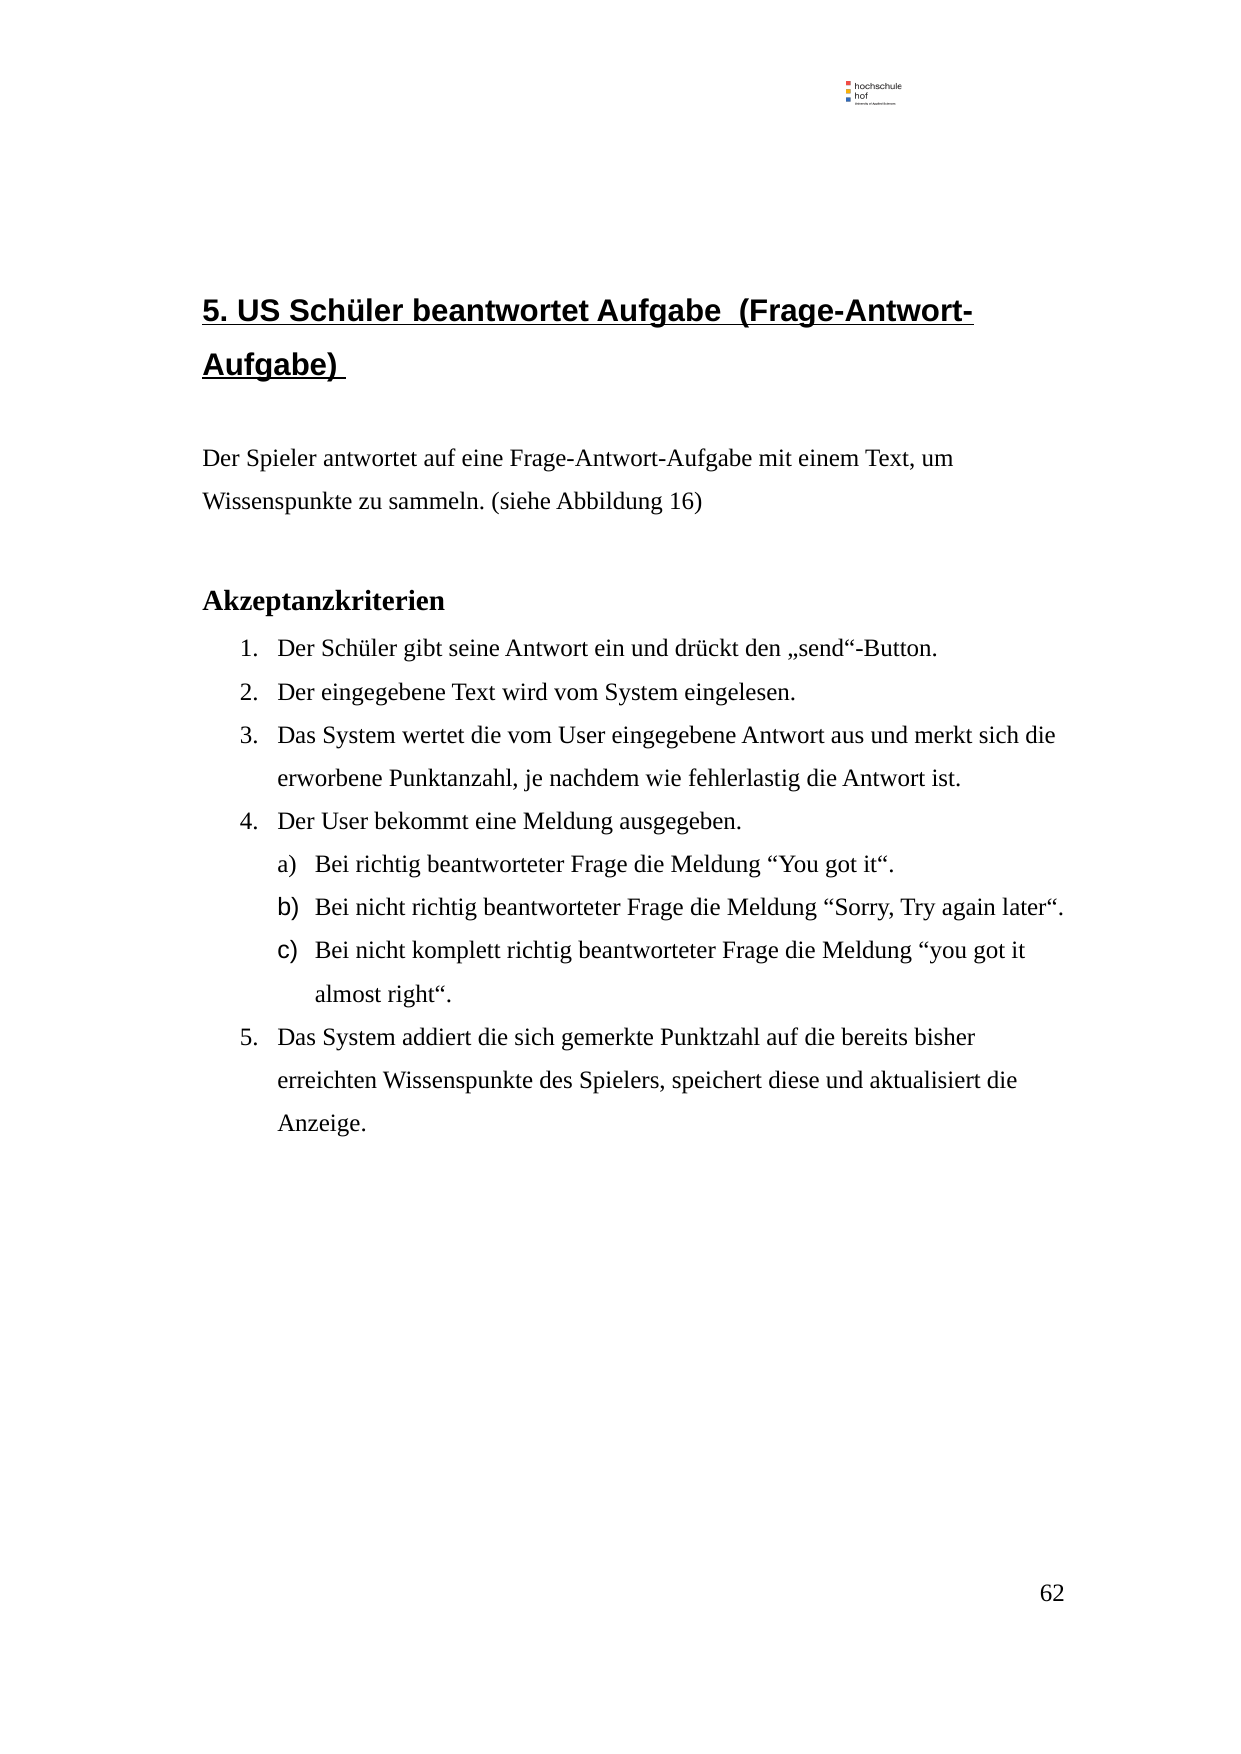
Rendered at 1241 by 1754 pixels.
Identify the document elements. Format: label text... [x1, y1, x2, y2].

picture [846, 81, 902, 105]
list Der User bekommt eine Meldung ausgegeben. [239, 806, 1064, 835]
list Das System addiert die sich gemerkte Punktzahl auf die bereits bisher erreichten Wissenspunkte des Spielers, speichert diese und aktualisiert die Anzeige. [239, 1022, 1064, 1137]
list Der Schüler gibt seine Antwort ein und drückt den „send“-Button. [239, 633, 1064, 662]
list Das System wertet die vom User eingegebene Antwort aus und merkt sich die erworbene Punktanzahl, je nachdem wie fehlerlastig die Antwort ist. [239, 720, 1064, 792]
list Bei nicht richtig beantworteter Frage die Meldung “Sorry, Try again later“. [277, 892, 1064, 921]
list Der eingegebene Text wird vom System eingelesen. [239, 677, 1064, 705]
text 5. US Schüler beantwortet Aufgabe (Frage-Antwort-Aufgabe) [202, 292, 1064, 382]
text Akzeptanzkriterien [202, 583, 1064, 617]
text Der Spieler antwortet auf eine Frage-Antwort-Aufgabe mit einem Text, um Wissenspunkte zu sammeln. (siehe Abbildung 16) [202, 443, 1064, 515]
list Bei nicht komplett richtig beantworteter Frage die Meldung “you got it almost right“. [277, 935, 1064, 1007]
list Bei richtig beantworteter Frage die Meldung “You got it“. [277, 849, 1064, 878]
